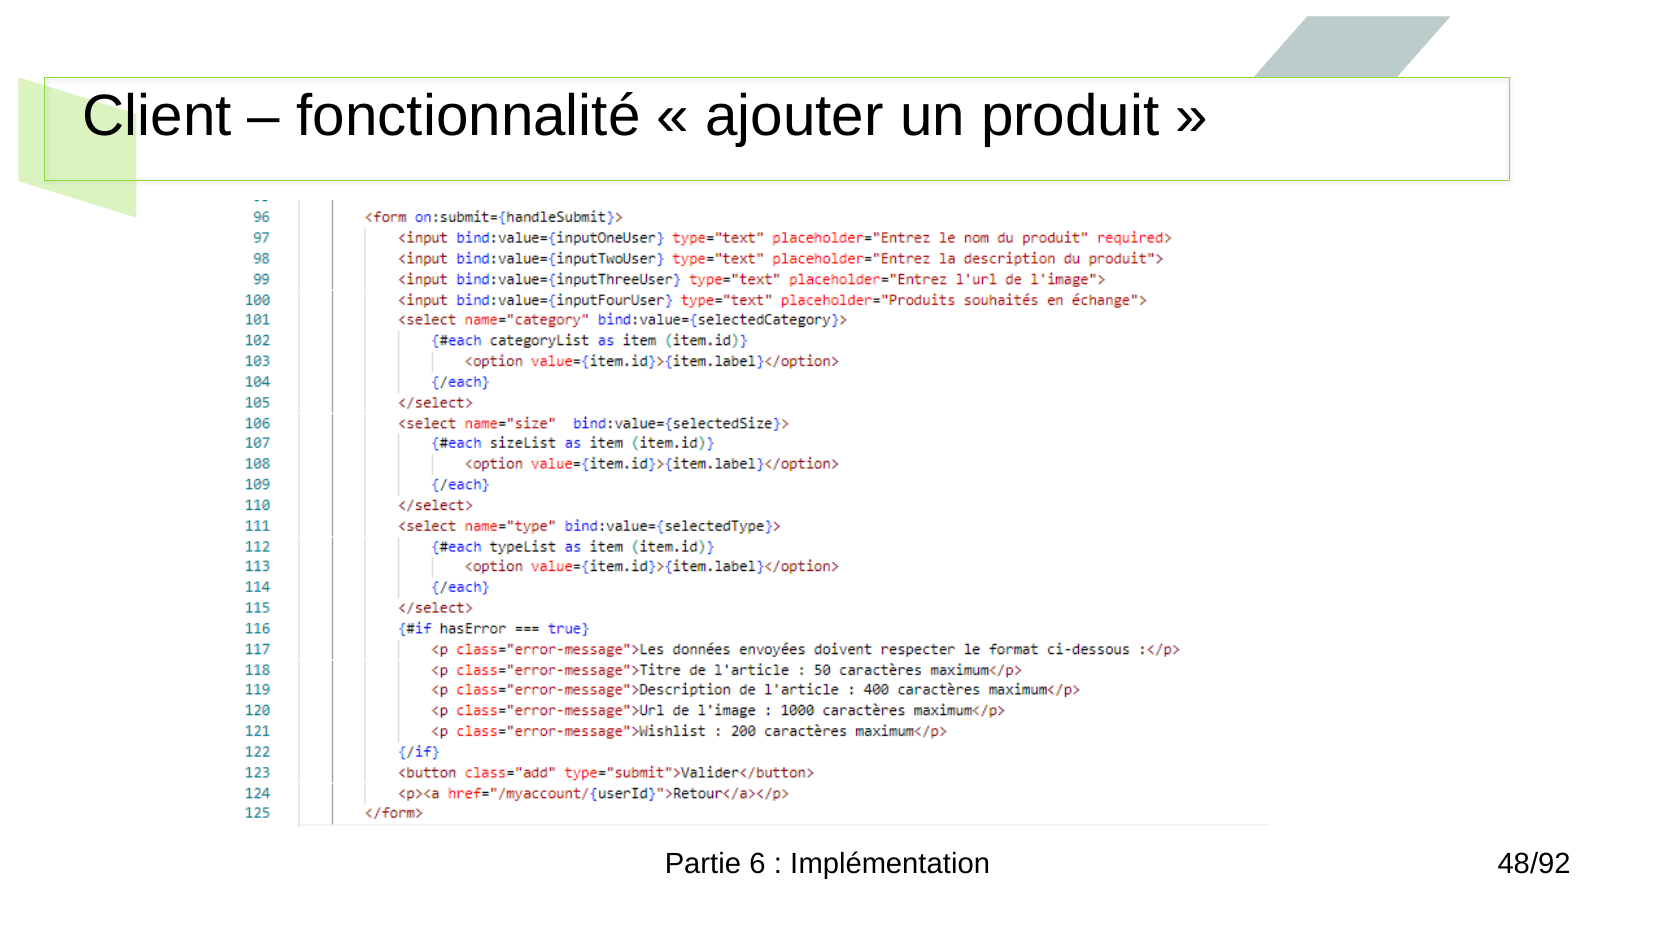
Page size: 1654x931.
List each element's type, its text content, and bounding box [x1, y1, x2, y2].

title Client – fonctionnalité « ajouter un produit » [82, 37, 1571, 193]
picture [236, 200, 1270, 827]
